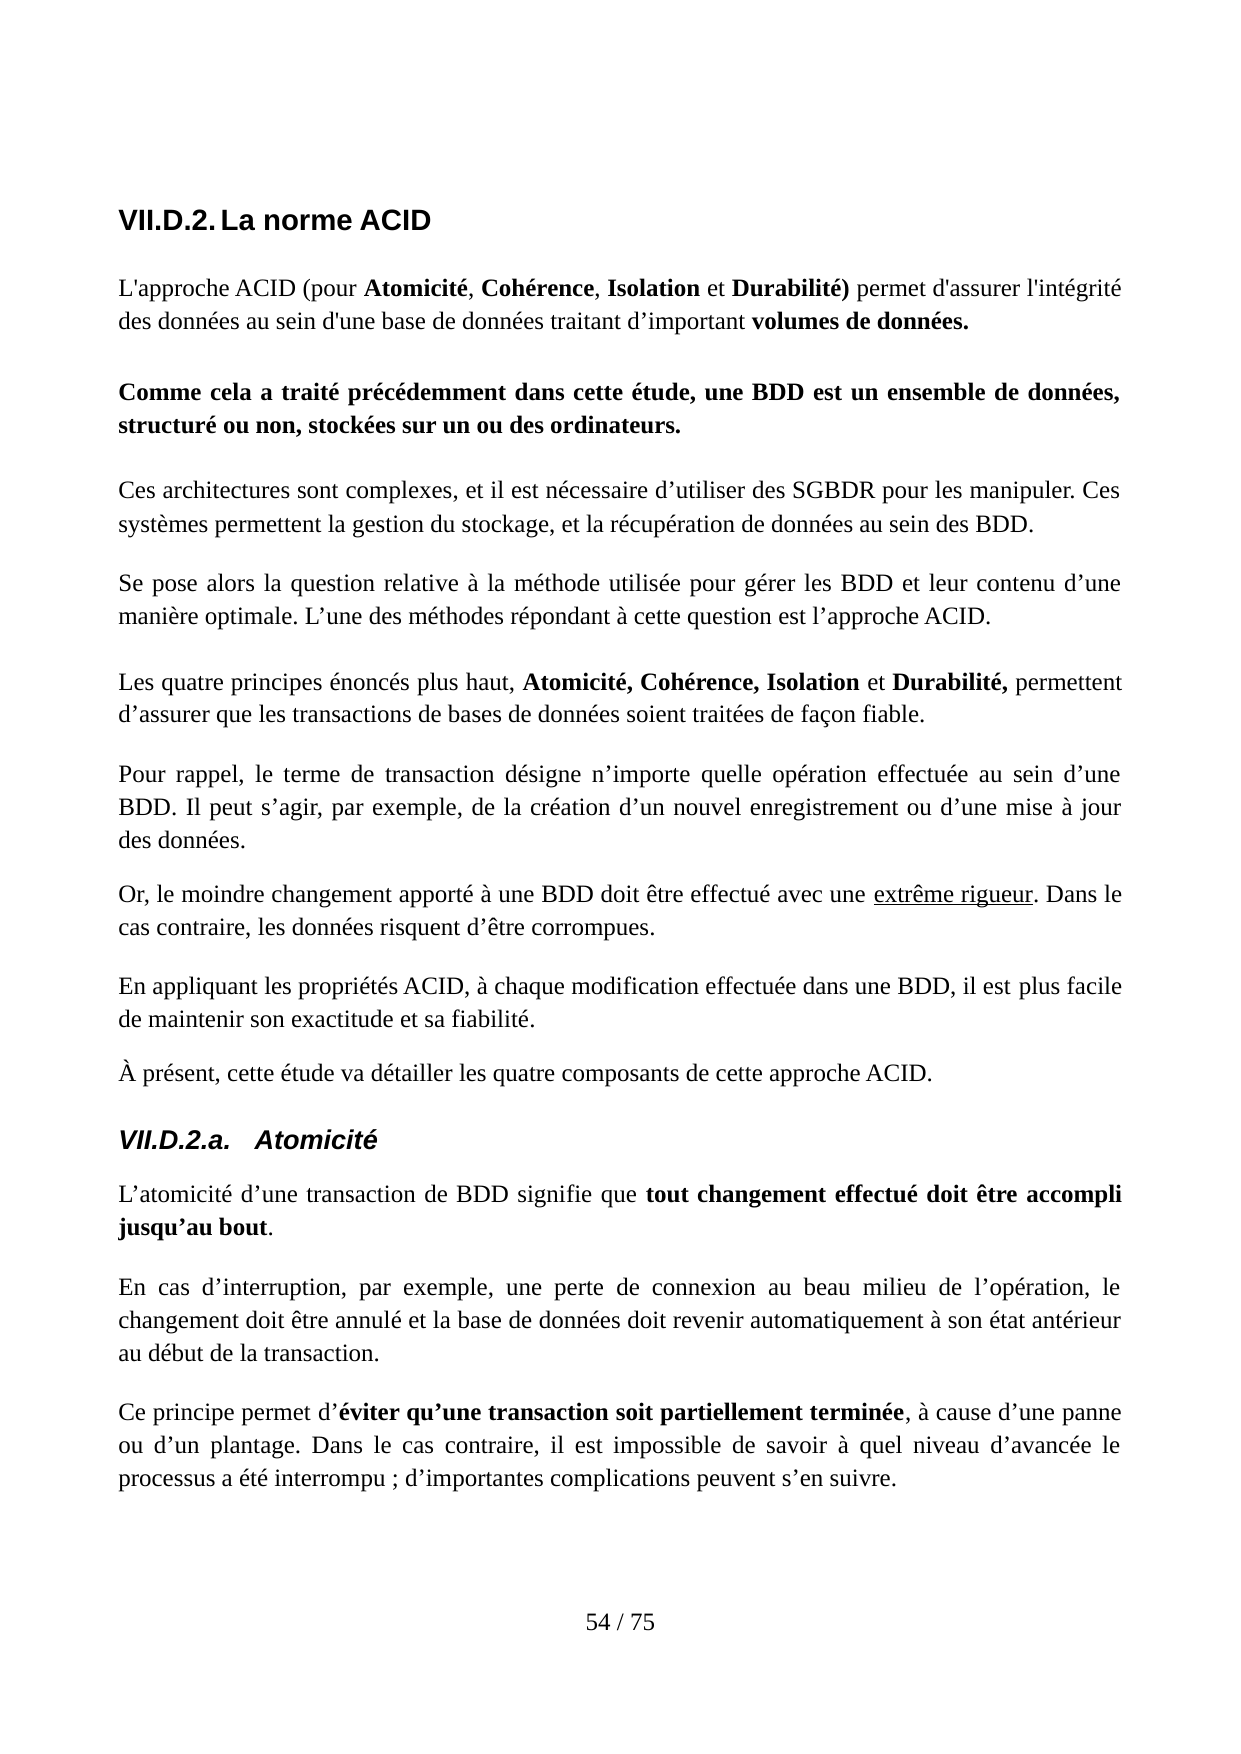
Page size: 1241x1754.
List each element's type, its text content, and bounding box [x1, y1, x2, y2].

text Ce principe permet d’éviter qu’une transaction soit partiellement terminée, à cause d’une panne ou d’un plantage. Dans le cas contraire, il est impossible de savoir à quel niveau d’avancée le processus a été interrompu ; d’importantes complications peuvent s’en suivre. [118, 1397, 1122, 1492]
text Comme cela a traité précédemment dans cette étude, une BDD est un ensemble de données, structuré ou non, stockées sur un ou des ordinateurs. [118, 377, 1122, 439]
text L'approche ACID (pour Atomicité, Cohérence, Isolation et Durabilité) permet d'assurer l'intégrité des données au sein d'une base de données traitant d’important volumes de données. [118, 273, 1122, 334]
text À présent, cette étude va détailler les quatre composants de cette approche ACID. [118, 1058, 1122, 1086]
text En cas d’interruption, par exemple, une perte de connexion au beau milieu de l’opération, le changement doit être annulé et la base de données doit revenir automatiquement à son état antérieur au début de la transaction. [118, 1272, 1122, 1367]
text Se pose alors la question relative à la méthode utilisée pour gérer les BDD et leur contenu d’une manière optimale. L’une des méthodes répondant à cette question est l’approche ACID. [118, 568, 1122, 630]
text L’atomicité d’une transaction de BDD signifie que tout changement effectué doit être accompli jusqu’au bout. [118, 1179, 1122, 1241]
subtitle Atomicité [118, 1124, 1122, 1155]
text Les quatre principes énoncés plus haut, Atomicité, Cohérence, Isolation et Durabilité, permettent d’assurer que les transactions de bases de données soient traitées de façon fiable. [118, 667, 1122, 728]
text Or, le moindre changement apporté à une BDD doit être effectué avec une extrême rigueur. Dans le cas contraire, les données risquent d’être corrompues. [118, 879, 1122, 940]
text Pour rappel, le terme de transaction désigne n’importe quelle opération effectuée au sein d’une BDD. Il peut s’agir, par exemple, de la création d’un nouvel enregistrement ou d’une mise à jour des données. [118, 759, 1122, 854]
text En appliquant les propriétés ACID, à chaque modification effectuée dans une BDD, il est plus facile de maintenir son exactitude et sa fiabilité. [118, 971, 1122, 1033]
subtitle La norme ACID [118, 203, 1122, 237]
text Ces architectures sont complexes, et il est nécessaire d’utiliser des SGBDR pour les manipuler. Ces systèmes permettent la gestion du stockage, et la récupération de données au sein des BDD. [118, 476, 1122, 537]
